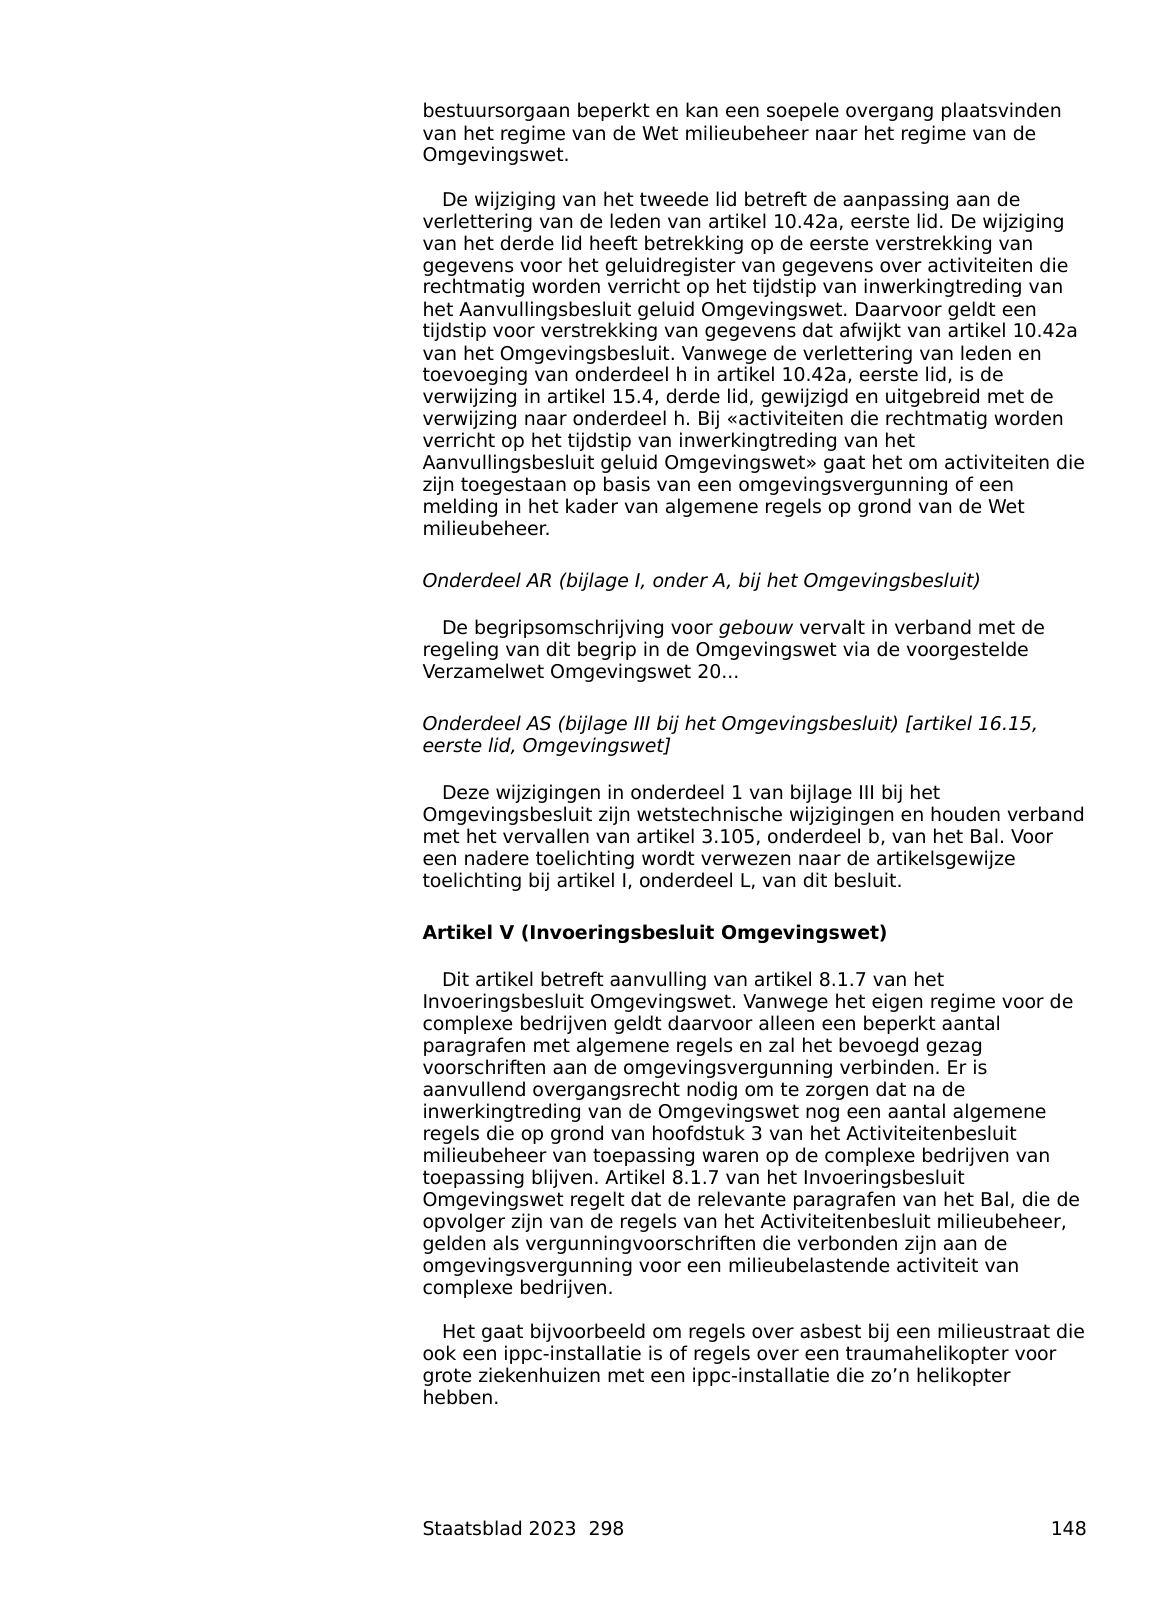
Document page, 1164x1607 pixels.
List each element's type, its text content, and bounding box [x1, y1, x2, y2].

text De begripsomschrijving voor gebouw vervalt in verband met de regeling van dit begrip in de Omgevingswet via de voorgestelde Verzamelwet Omgevingswet 20... [422, 617, 1087, 683]
text Het gaat bijvoorbeeld om regels over asbest bij een milieustraat die ook een ippc-installatie is of regels over een traumahelikopter voor grote ziekenhuizen met een ippc-installatie die zo’n helikopter hebben. [422, 1321, 1087, 1409]
text Dit artikel betreft aanvulling van artikel 8.1.7 van het Invoeringsbesluit Omgevingswet. Vanwege het eigen regime voor de complexe bedrijven geldt daarvoor alleen een beperkt aantal paragrafen met algemene regels en zal het bevoegd gezag voorschriften aan de omgevingsvergunning verbinden. Er is aanvullend overgangsrecht nodig om te zorgen dat na de inwerkingtreding van de Omgevingswet nog een aantal algemene regels die op grond van hoofdstuk 3 van het Activiteitenbesluit milieubeheer van toepassing waren op de complexe bedrijven van toepassing blijven. Artikel 8.1.7 van het Invoeringsbesluit Omgevingswet regelt dat de relevante paragrafen van het Bal, die de opvolger zijn van de regels van het Activiteitenbesluit milieubeheer, gelden als vergunningvoorschriften die verbonden zijn aan de omgevingsvergunning voor een milieubelastende activiteit van complexe bedrijven. [422, 969, 1087, 1299]
subtitle Onderdeel AR (bijlage I, onder A, bij het Omgevingsbesluit) [422, 570, 1087, 592]
subtitle Onderdeel AS (bijlage III bij het Omgevingsbesluit) [artikel 16.15, eerste lid, Omgevingswet] [422, 713, 1087, 757]
text De wijziging van het tweede lid betreft de aanpassing aan de verlettering van de leden van artikel 10.42a, eerste lid. De wijziging van het derde lid heeft betrekking op de eerste verstrekking van gegevens voor het geluidregister van gegevens over activiteiten die rechtmatig worden verricht op het tijdstip van inwerkingtreding van het Aanvullingsbesluit geluid Omgevingswet. Daarvoor geldt een tijdstip voor verstrekking van gegevens dat afwijkt van artikel 10.42a van het Omgevingsbesluit. Vanwege de verlettering van leden en toevoeging van onderdeel h in artikel 10.42a, eerste lid, is de verwijzing in artikel 15.4, derde lid, gewijzigd en uitgebreid met de verwijzing naar onderdeel h. Bij «activiteiten die rechtmatig worden verricht op het tijdstip van inwerkingtreding van het Aanvullingsbesluit geluid Omgevingswet» gaat het om activiteiten die zijn toegestaan op basis van een omgevingsvergunning of een melding in het kader van algemene regels op grond van de Wet milieubeheer. [422, 188, 1087, 540]
text Deze wijzigingen in onderdeel 1 van bijlage III bij het Omgevingsbesluit zijn wetstechnische wijzigingen en houden verband met het vervallen van artikel 3.105, onderdeel b, van het Bal. Voor een nadere toelichting wordt verwezen naar de artikelsgewijze toelichting bij artikel I, onderdeel L, van dit besluit. [422, 782, 1087, 892]
subtitle Artikel V (Invoeringsbesluit Omgevingswet) [422, 922, 1087, 944]
text bestuursorgaan beperkt en kan een soepele overgang plaatsvinden van het regime van de Wet milieubeheer naar het regime van de Omgevingswet. [422, 100, 1087, 166]
